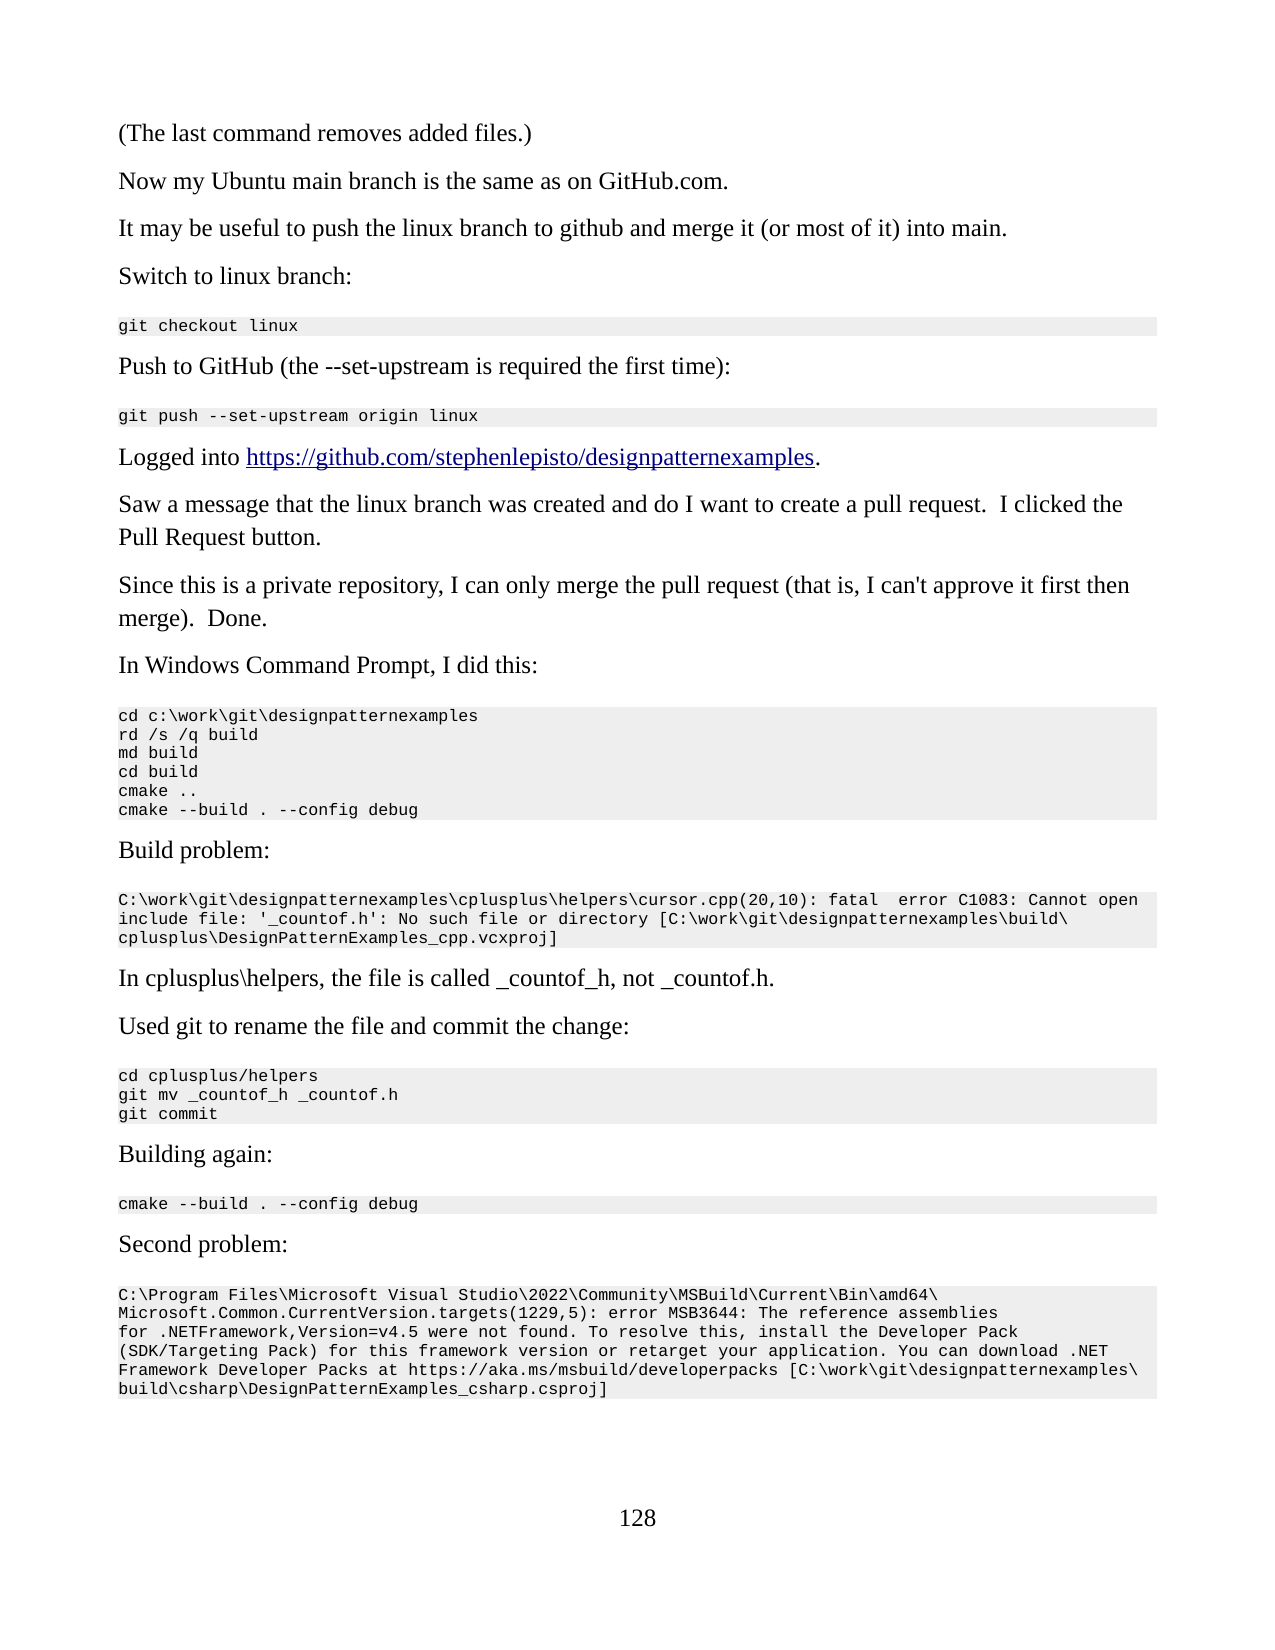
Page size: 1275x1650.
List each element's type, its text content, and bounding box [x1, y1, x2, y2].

text In cplusplus\helpers, the file is called _countof_h, not _countof.h. [118, 963, 1157, 992]
text Push to GitHub (the --set-upstream is required the first time): [118, 351, 1157, 380]
text C:\work\git\designpatternexamples\cplusplus\helpers\cursor.cpp(20,10): fatal error C1083: Cannot open include file: '_countof.h': No such file or directory [C:\work\git\designpatternexamples\build\cplusplus\DesignPatternExamples_cpp.vcxproj] [118, 892, 1157, 948]
text cd build [118, 764, 1157, 783]
text Second problem: [118, 1229, 1157, 1258]
text cmake --build . --config debug [118, 801, 1157, 820]
text cd cplusplus/helpers [118, 1068, 1157, 1086]
text Since this is a private repository, I can only merge the pull request (that is, I can't approve it first then merge). Done. [118, 570, 1157, 632]
text git mv _countof_h _countof.h [118, 1086, 1157, 1105]
text Saw a message that the linux branch was created and do I want to create a pull request. I clicked the Pull Request button. [118, 489, 1157, 551]
text C:\Program Files\Microsoft Visual Studio\2022\Community\MSBuild\Current\Bin\amd64\Microsoft.Common.CurrentVersion.targets(1229,5): error MSB3644: The reference assemblies for .NETFramework,Version=v4.5 were not found. To resolve this, install the Developer Pack (SDK/Targeting Pack) for this framework version or retarget your application. You can download .NET Framework Developer Packs at https://aka.ms/msbuild/developerpacks [C:\work\git\designpatternexamples\build\csharp\DesignPatternExamples_csharp.csproj] [118, 1286, 1157, 1399]
text git commit [118, 1105, 1157, 1124]
text Building again: [118, 1139, 1157, 1168]
text It may be useful to push the linux branch to github and merge it (or most of it) into main. [118, 213, 1157, 242]
text Switch to linux branch: [118, 261, 1157, 290]
text Used git to rename the file and commit the change: [118, 1011, 1157, 1040]
text (The last command removes added files.) [118, 118, 1157, 147]
text git checkout linux [118, 317, 1157, 336]
text Logged into https://github.com/stephenlepisto/designpatternexamples. [118, 442, 1157, 471]
text In Windows Command Prompt, I did this: [118, 651, 1157, 679]
text Build problem: [118, 835, 1157, 864]
text rd /s /q build [118, 726, 1157, 745]
text cmake --build . --config debug [118, 1196, 1157, 1214]
text md build [118, 745, 1157, 764]
text Now my Ubuntu main branch is the same as on GitHub.com. [118, 166, 1157, 194]
text cmake .. [118, 783, 1157, 801]
text git push --set-upstream origin linux [118, 408, 1157, 427]
text cd c:\work\git\designpatternexamples [118, 707, 1157, 726]
